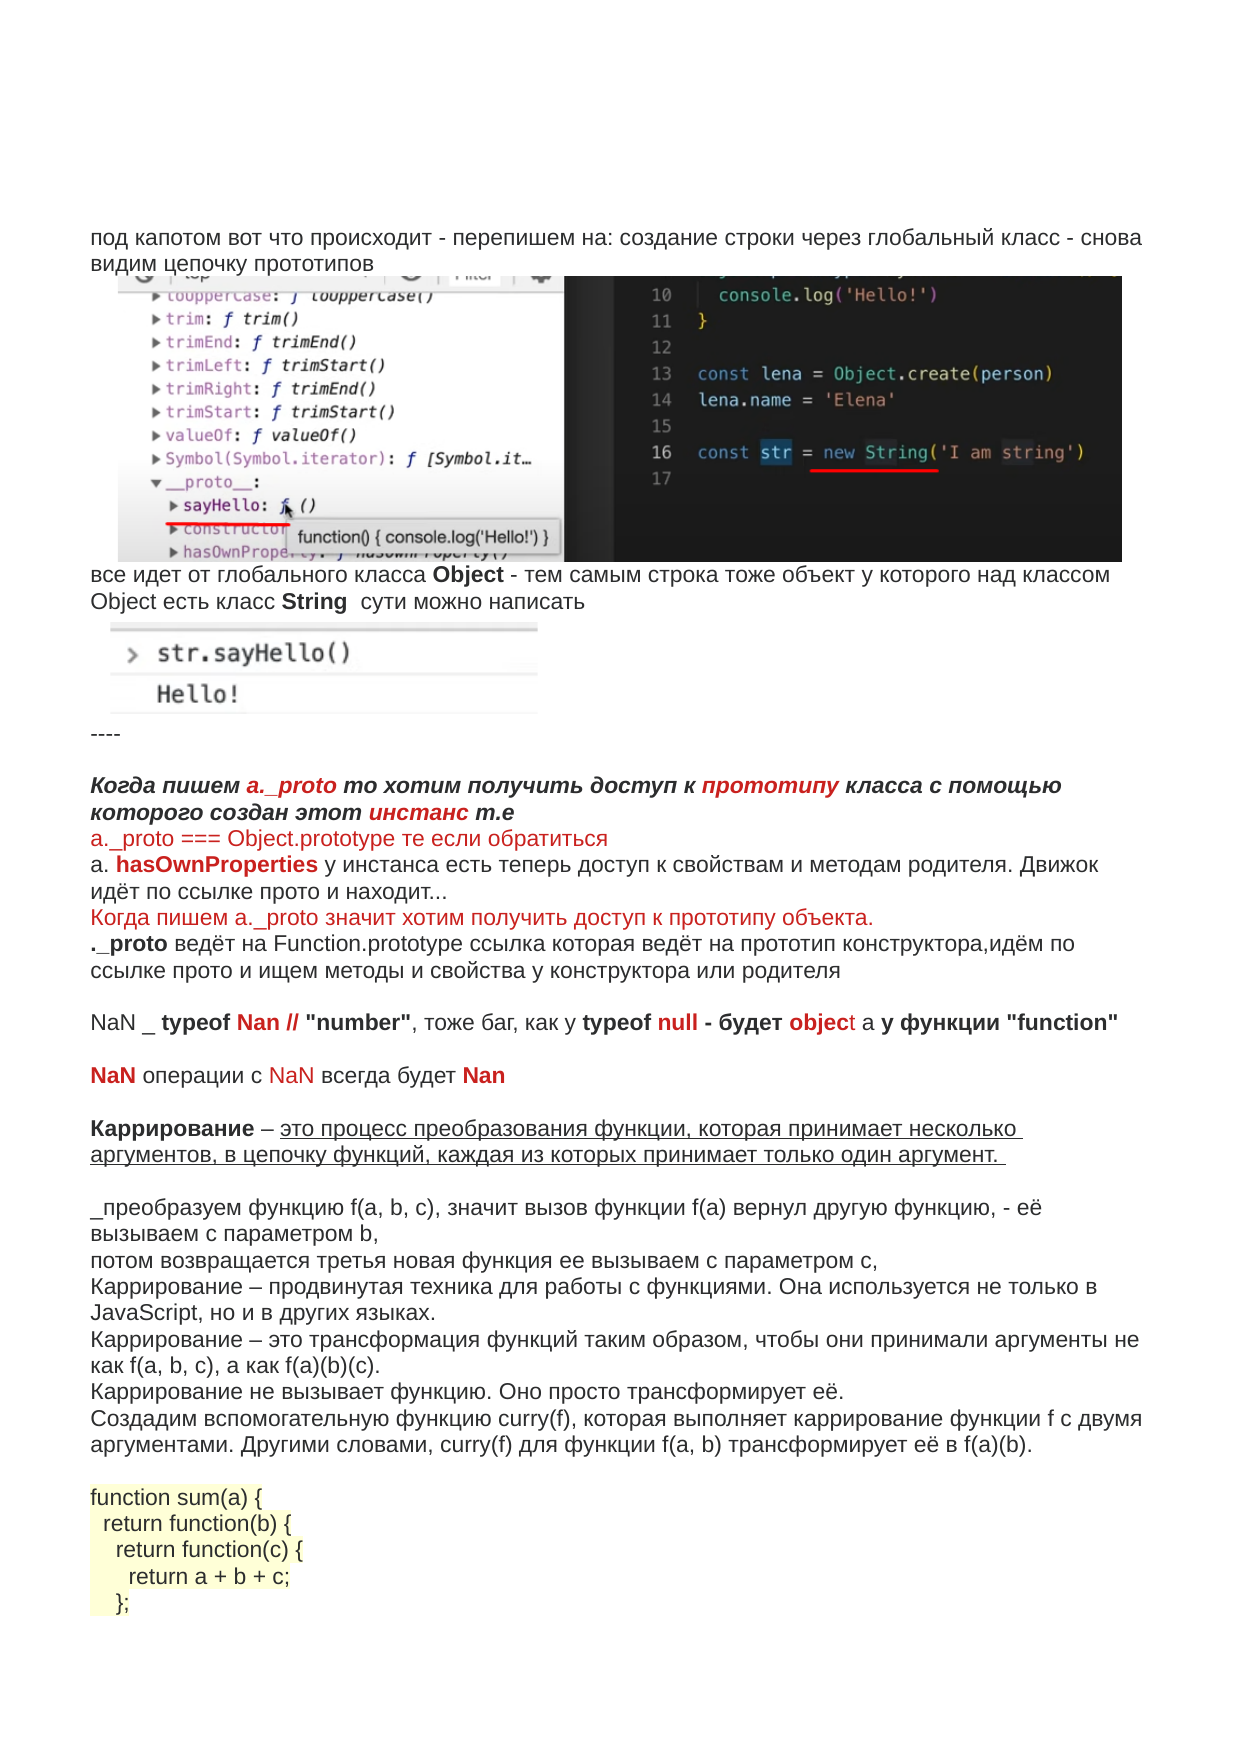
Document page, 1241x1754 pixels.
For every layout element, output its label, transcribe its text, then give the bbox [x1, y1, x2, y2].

text Каррирование – продвинутая техника для работы с функциями. Она используется не только в JavaScript, но и в других языках. [90, 1273, 1150, 1326]
text потом возвращается третья новая функция ее вызываем с параметром с, [90, 1247, 1150, 1273]
picture [117, 276, 1122, 562]
text _преобразуем функцию f(a, b, c), значит вызов функции f(a) вернул другую функцию, - её вызываем с параметром b, [90, 1194, 1150, 1247]
text под капотом вот что происходит - перепишем на: создание строки через глобальный класс - снова видим цепочку прототипов [90, 223, 1150, 276]
text Создадим вспомогательную функцию curry(f), которая выполняет каррирование функции f с двумя аргументами. Другими словами, curry(f) для функции f(a, b) трансформирует её в f(a)(b). [90, 1405, 1150, 1457]
text NaN _ typeof Nan // "number", тоже баг, как у typeof null - будет object а у функции "function" [90, 1009, 1150, 1036]
text Каррирование – это трансформация функций таким образом, чтобы они принимали аргументы не как f(a, b, c), а как f(a)(b)(c). [90, 1326, 1150, 1378]
text Когда пишем а._proto то хотим получить доступ к прототипу класса с помощью которого создан этот инстанс т.е [90, 772, 1150, 825]
text ---- [90, 719, 1150, 746]
text все идет от глобального класса Object - тем самым строка тоже объект у которого над классом Object есть класс String сути можно написать [90, 562, 1150, 614]
text Каррирование не вызывает функцию. Оно просто трансформирует её. [90, 1378, 1150, 1405]
text }; [90, 1589, 1150, 1616]
text Когда пишем а._proto значит хотим получить доступ к прототипу объекта. [90, 904, 1150, 930]
text а. hasOwnProperties у инстанса есть теперь доступ к свойствам и методам родителя. Движок идёт по ссылке прото и находит... [90, 851, 1150, 904]
text ._proto ведёт на Function.prototype ссылка которая ведёт на прототип конструктора,идём по ссылке прото и ищем методы и свойства у конструктора или родителя [90, 930, 1150, 983]
text return function(b) { [90, 1510, 1150, 1536]
text а._proto === Object.prototype те если обратиться [90, 825, 1150, 851]
text return a + b + c; [90, 1563, 1150, 1589]
text Каррирование – это процесс преобразования функции, которая принимает несколько аргументов, в цепочку функций, каждая из которых принимает только один аргумент. [90, 1115, 1150, 1167]
picture [109, 622, 538, 714]
text function sum(a) { [90, 1484, 1150, 1510]
text NaN операции с NaN всегда будет Nan [90, 1062, 1150, 1088]
text return function(c) { [90, 1536, 1150, 1563]
